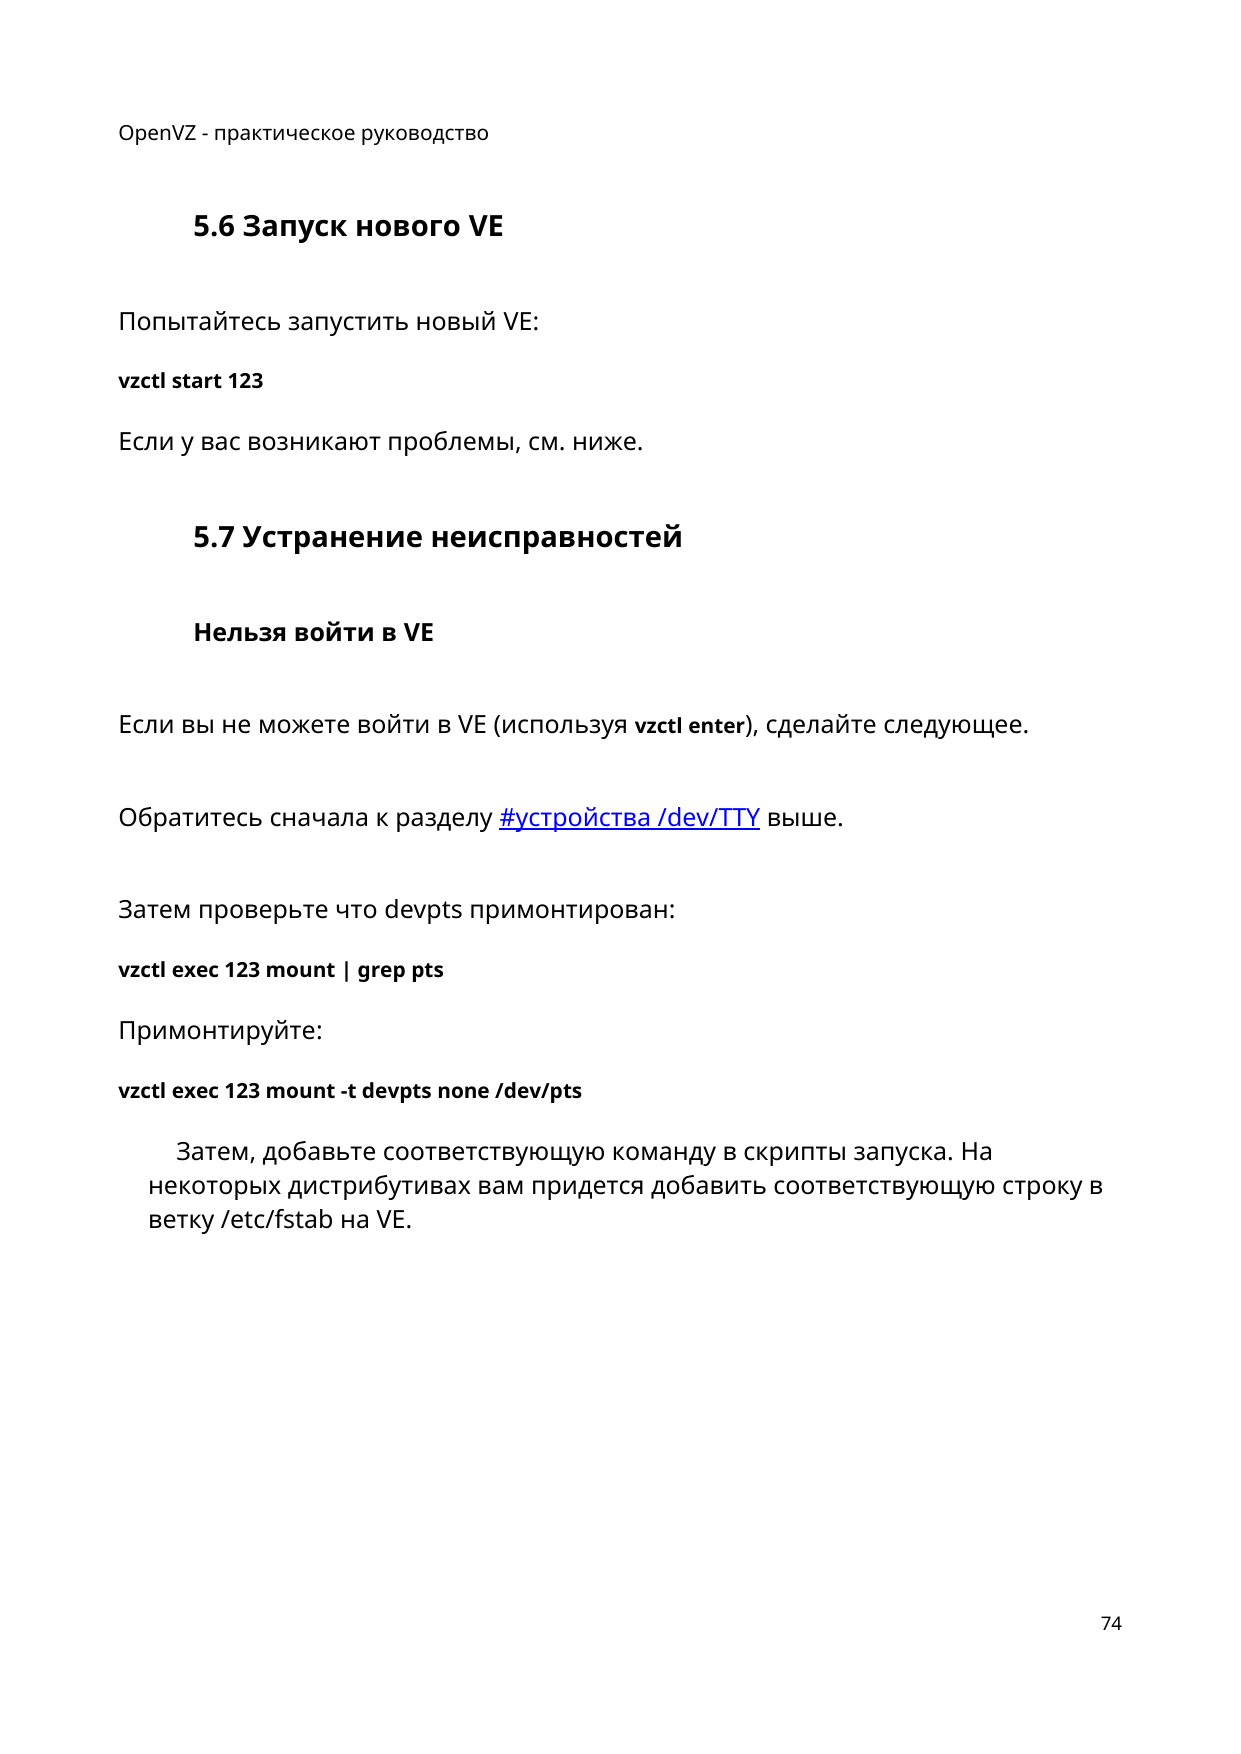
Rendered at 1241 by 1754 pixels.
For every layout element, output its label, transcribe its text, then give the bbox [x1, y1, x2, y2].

text Обратитесь сначала к разделу #устройства /dev/TTY выше. [118, 799, 1122, 833]
text vzctl exec 123 mount | grep pts [118, 955, 1122, 983]
text Примонтируйте: [118, 1012, 1122, 1047]
text Если у вас возникают проблемы, см. ниже. [118, 424, 1122, 458]
subtitle 5.7 Устранение неисправностей [118, 516, 1122, 556]
subtitle Нельзя войти в VE [118, 614, 1122, 648]
subtitle 5.6 Запуск нового VE [118, 205, 1122, 245]
text vzctl start 123 [118, 366, 1122, 395]
text Затем проверьте что devpts примонтирован: [118, 892, 1122, 926]
text Затем, добавьте соответствующую команду в скрипты запуска. На некоторых дистрибутивах вам придется добавить соответствующую строку в ветку /etc/fstab на VE. [148, 1133, 1122, 1236]
text Если вы не можете войти в VE (используя vzctl enter), сделайте следующее. [118, 707, 1122, 741]
text Попытайтесь запустить новый VE: [118, 303, 1122, 337]
text vzctl exec 123 mount -t devpts none /dev/pts [118, 1076, 1122, 1104]
